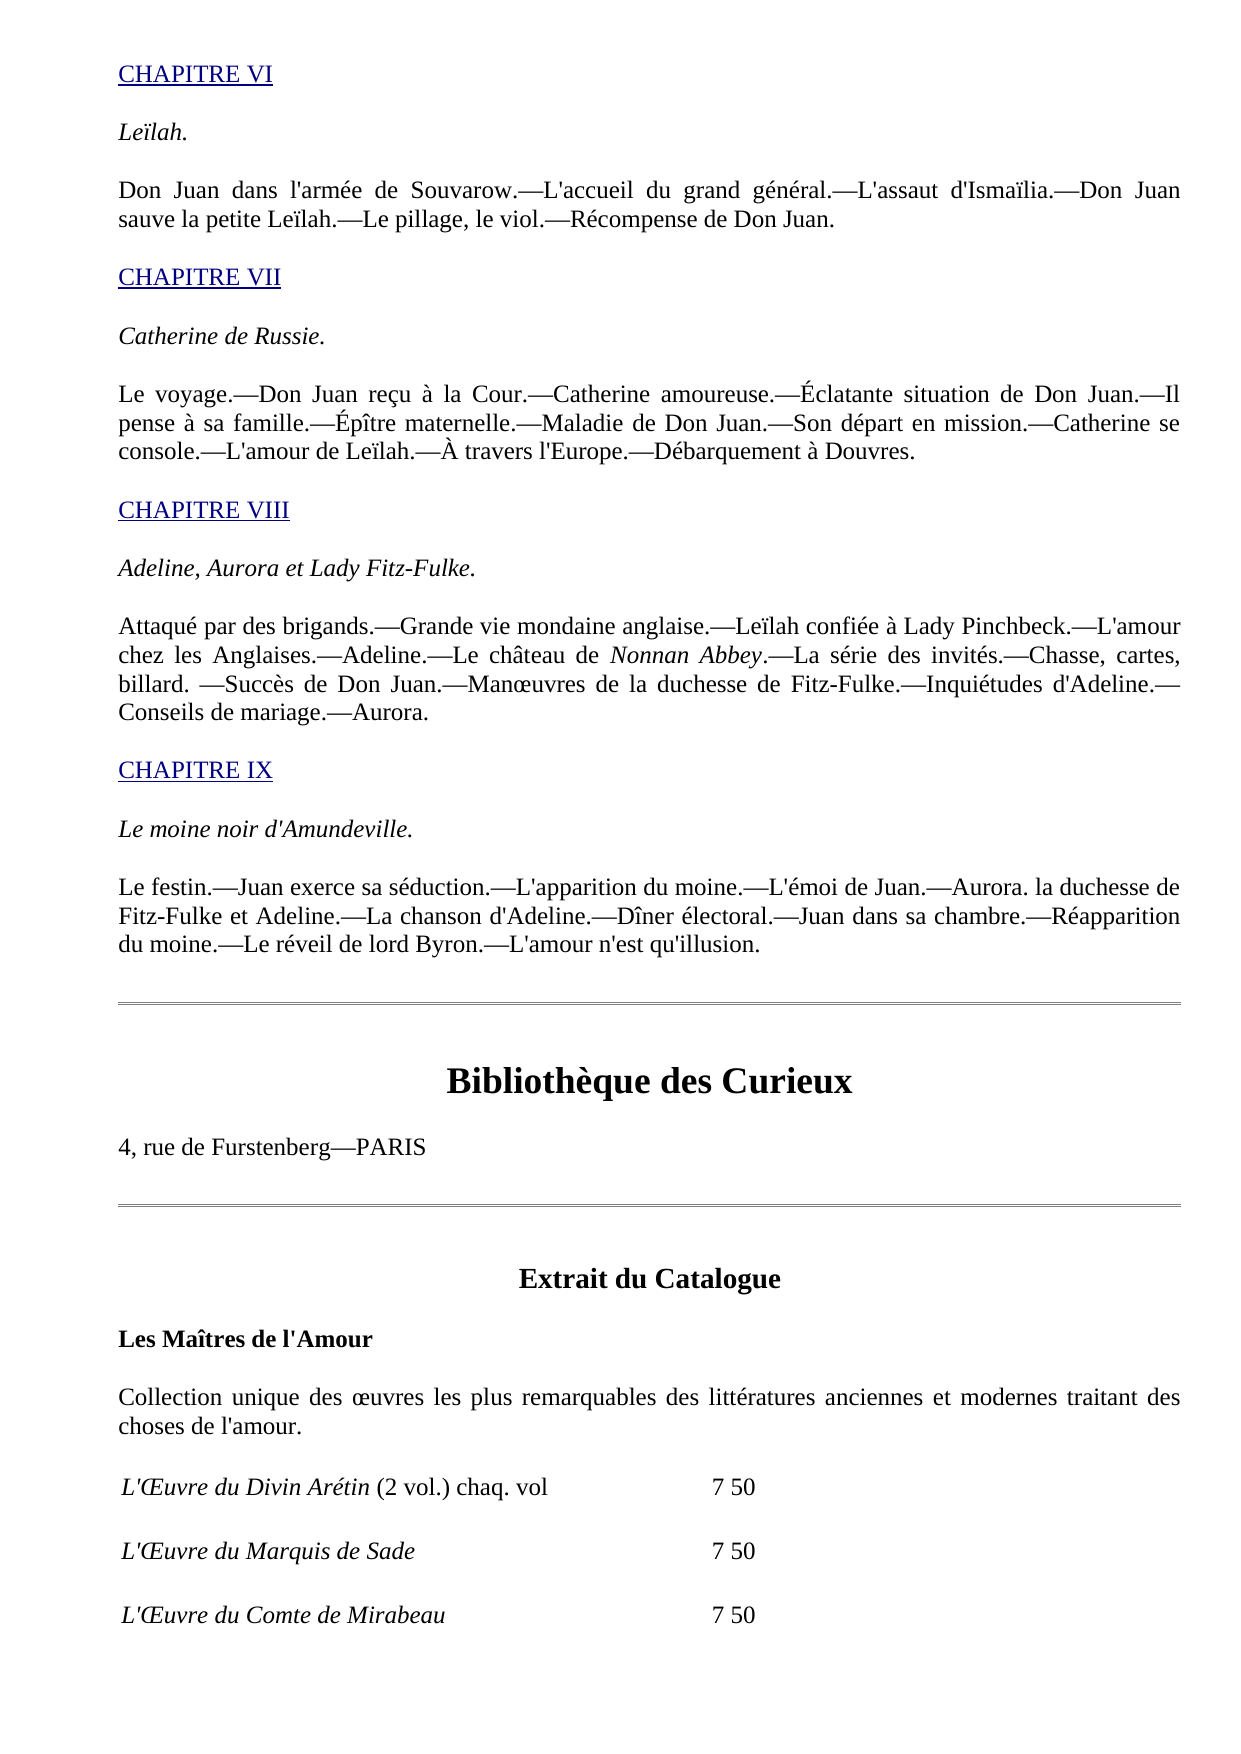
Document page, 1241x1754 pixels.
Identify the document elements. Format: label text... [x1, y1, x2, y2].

text Leïlah. [118, 117, 1181, 146]
table_cell L'Œuvre du Marquis de Sade [118, 1533, 709, 1597]
text CHAPITRE VI [118, 59, 1181, 88]
text Le moine noir d'Amundeville. [118, 814, 1181, 843]
text Adeline, Aurora et Lady Fitz-Fulke. [118, 553, 1181, 582]
table_cell 7 50 [709, 1533, 768, 1597]
text 4, rue de Furstenberg—PARIS [118, 1132, 1181, 1160]
text CHAPITRE VII [118, 262, 1181, 291]
subtitle Extrait du Catalogue [118, 1261, 1181, 1294]
text CHAPITRE IX [118, 756, 1181, 784]
text Collection unique des œuvres les plus remarquables des littératures anciennes et modernes traitant des choses de l'amour. [118, 1382, 1181, 1440]
text Les Maîtres de l'Amour [118, 1324, 1181, 1353]
text CHAPITRE VIII [118, 495, 1181, 523]
text Le festin.—Juan exerce sa séduction.—L'apparition du moine.—L'émoi de Juan.—Aurora. la duchesse de Fitz-Fulke et Adeline.—La chanson d'Adeline.—Dîner électoral.—Juan dans sa chambre.—Réapparition du moine.—Le réveil de lord Byron.—L'amour n'est qu'illusion. [118, 872, 1181, 958]
table_cell 7 50 [709, 1597, 768, 1661]
subtitle Bibliothèque des Curieux [118, 1059, 1181, 1102]
text Le voyage.—Don Juan reçu à la Cour.—Catherine amoureuse.—Éclatante situation de Don Juan.—Il pense à sa famille.—Épître maternelle.—Maladie de Don Juan.—Son départ en mission.—Catherine se console.—L'amour de Leïlah.—À travers l'Europe.—Débarquement à Douvres. [118, 379, 1181, 465]
table_cell L'Œuvre du Comte de Mirabeau [118, 1597, 709, 1661]
text Don Juan dans l'armée de Souvarow.—L'accueil du grand général.—L'assaut d'Ismaïlia.—Don Juan sauve la petite Leïlah.—Le pillage, le viol.—Récompense de Don Juan. [118, 176, 1181, 233]
text Attaqué par des brigands.—Grande vie mondaine anglaise.—Leïlah confiée à Lady Pinchbeck.—L'amour chez les Anglaises.—Adeline.—Le château de Nonnan Abbey.—La série des invités.—Chasse, cartes, billard. —Succès de Don Juan.—Manœuvres de la duchesse de Fitz-Fulke.—Inquiétudes d'Adeline.—Conseils de mariage.—Aurora. [118, 611, 1181, 726]
table_header 7 50 [709, 1469, 768, 1533]
text Catherine de Russie. [118, 321, 1181, 349]
table_header L'Œuvre du Divin Arétin (2 vol.) chaq. vol [118, 1469, 709, 1533]
